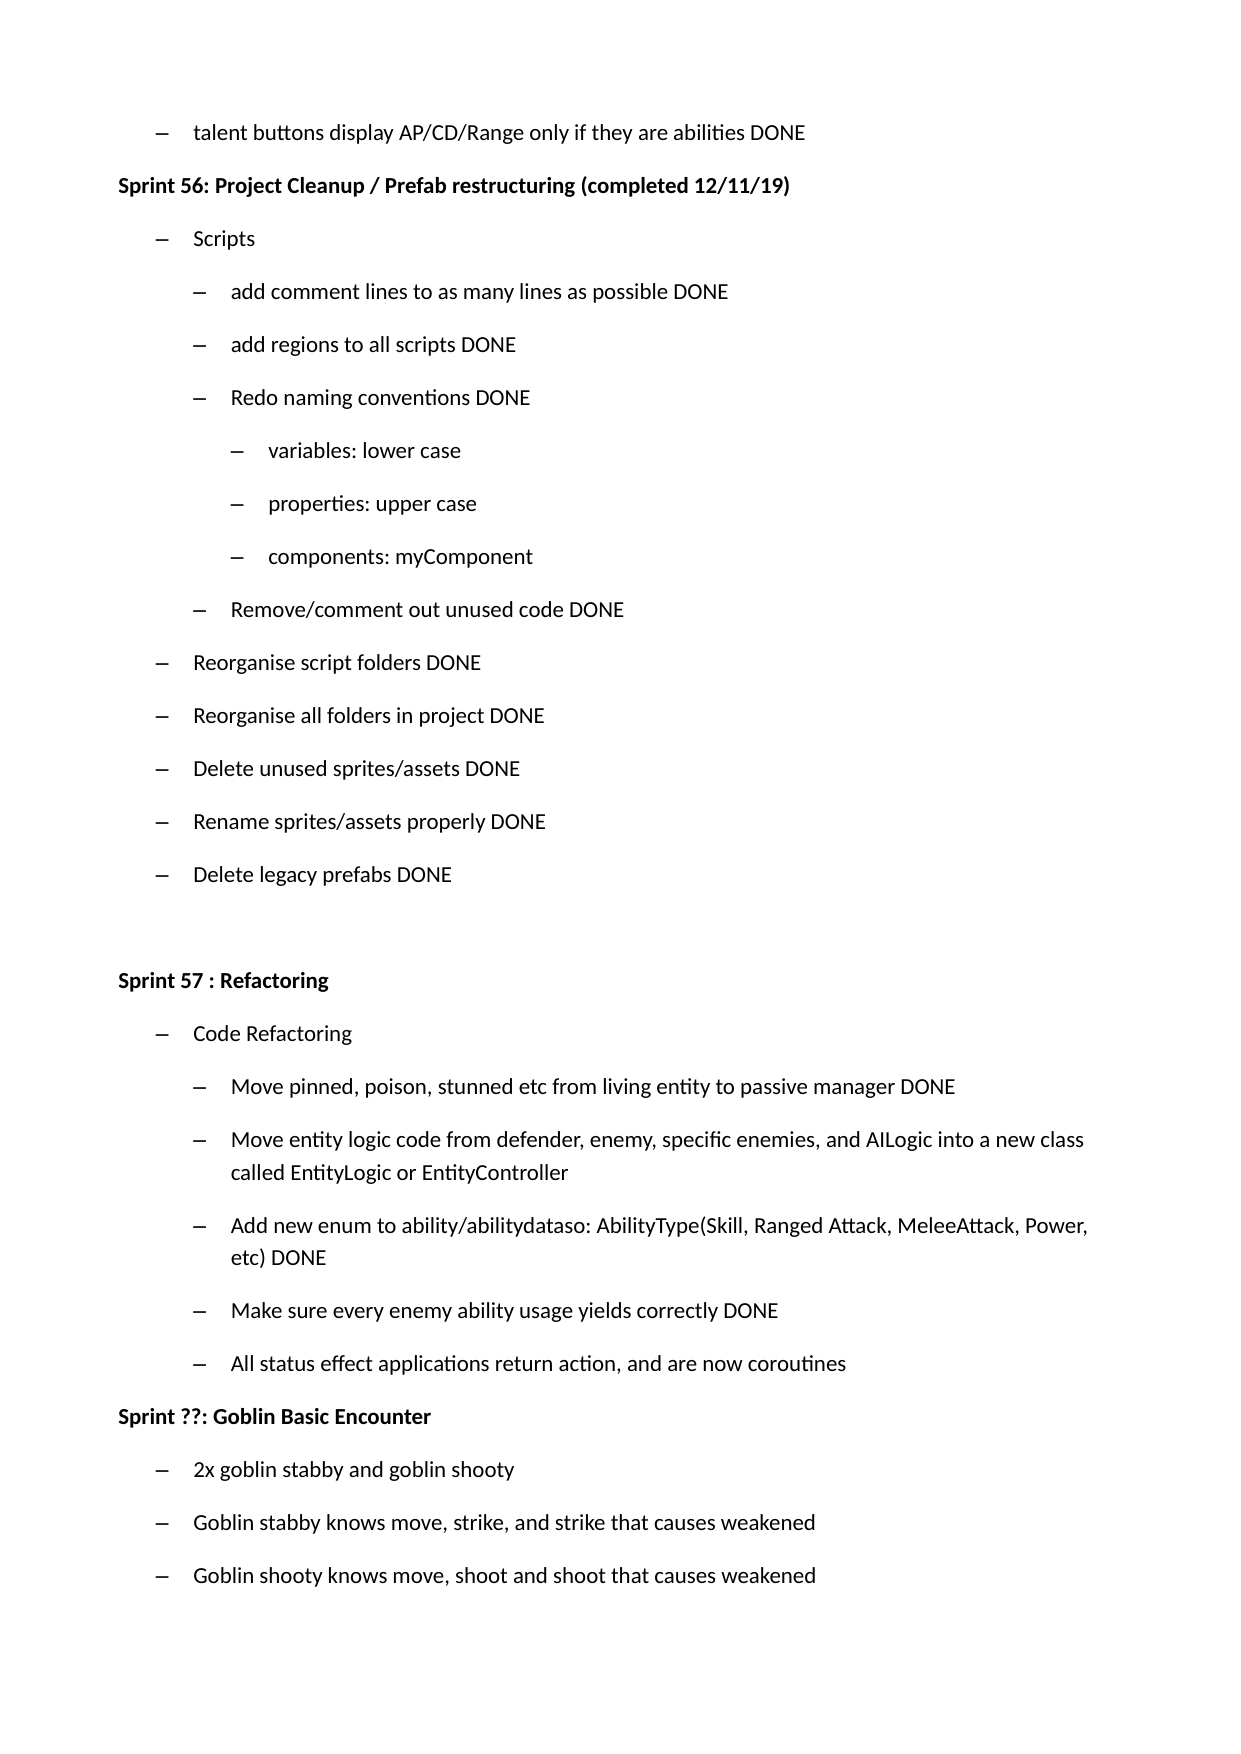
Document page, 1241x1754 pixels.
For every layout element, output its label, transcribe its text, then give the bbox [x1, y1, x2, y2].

text Sprint 57 : Refactoring [118, 966, 1122, 994]
list Move entity logic code from defender, enemy, specific enemies, and AILogic into a new class called EntityLogic or EntityController [193, 1126, 1122, 1186]
list Rename sprites/assets properly DONE [156, 807, 1122, 835]
list talent buttons display AP/CD/Range only if they are abilities DONE [156, 118, 1122, 146]
text Sprint ??: Goblin Basic Encounter [118, 1402, 1122, 1430]
list Reorganise script folders DONE [156, 648, 1122, 676]
list Goblin stabby knows move, strike, and strike that causes weakened [156, 1508, 1122, 1536]
list Delete unused sprites/assets DONE [156, 754, 1122, 782]
list components: myComponent [231, 542, 1122, 570]
list Code Refactoring [156, 1019, 1122, 1047]
list Remove/comment out unused code DONE [193, 595, 1122, 623]
list add regions to all scripts DONE [193, 330, 1122, 358]
list Add new enum to ability/abilitydataso: AbilityType(Skill, Ranged Attack, MeleeAttack, Power, etc) DONE [193, 1211, 1122, 1271]
list properties: upper case [231, 489, 1122, 517]
list add comment lines to as many lines as possible DONE [193, 277, 1122, 305]
list All status effect applications return action, and are now coroutines [193, 1349, 1122, 1377]
list Scripts [156, 224, 1122, 252]
list 2x goblin stabby and goblin shooty [156, 1455, 1122, 1483]
list Redo naming conventions DONE [193, 383, 1122, 411]
list Make sure every enemy ability usage yields correctly DONE [193, 1296, 1122, 1324]
list Move pinned, poison, stunned etc from living entity to passive manager DONE [193, 1072, 1122, 1101]
text Sprint 56: Project Cleanup / Prefab restructuring (completed 12/11/19) [118, 171, 1122, 199]
list Delete legacy prefabs DONE [156, 860, 1122, 888]
list variables: lower case [231, 436, 1122, 464]
list Reorganise all folders in project DONE [156, 701, 1122, 729]
list Goblin shooty knows move, shoot and shoot that causes weakened [156, 1561, 1122, 1589]
